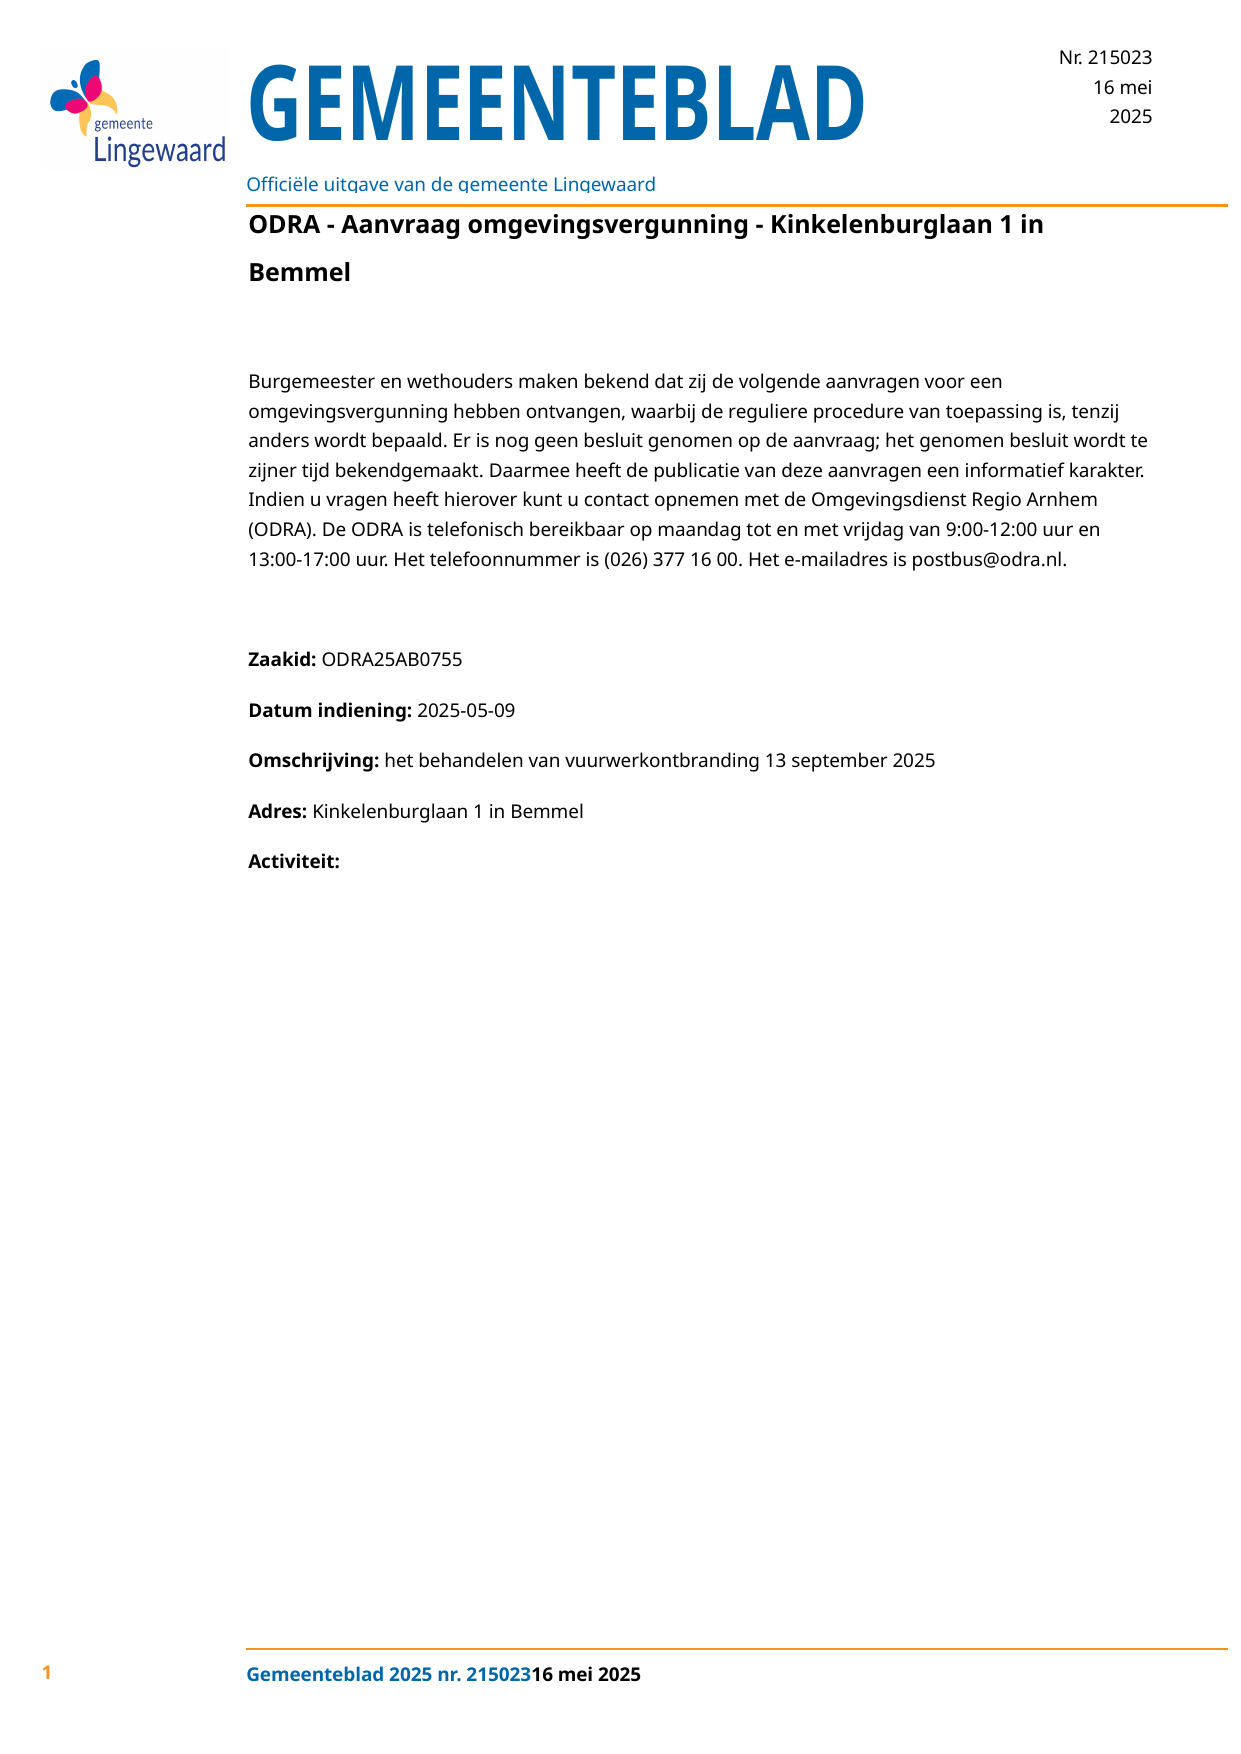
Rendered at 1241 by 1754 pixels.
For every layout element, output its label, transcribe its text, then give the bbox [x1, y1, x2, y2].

text Zaakid: ODRA25AB0755 [248, 647, 1152, 672]
text Datum indiening: 2025-05-09 [248, 697, 1152, 723]
text Adres: Kinkelenburglaan 1 in Bemmel [248, 798, 1152, 824]
text Omschrijving: het behandelen van vuurwerkontbranding 13 september 2025 [248, 747, 1152, 773]
picture [41, 47, 231, 172]
text Activiteit: [248, 848, 1152, 874]
text Burgemeester en wethouders maken bekend dat zij de volgende aanvragen voor een omgevingsvergunning hebben ontvangen, waarbij de reguliere procedure van toepassing is, tenzij anders wordt bepaald. Er is nog geen besluit genomen op de aanvraag; het genomen besluit wordt te zijner tijd bekendgemaakt. Daarmee heeft de publicatie van deze aanvragen een informatief karakter. Indien u vragen heeft hierover kunt u contact opnemen met de Omgevingsdienst Regio Arnhem (ODRA). De ODRA is telefonisch bereikbaar op maandag tot en met vrijdag van 9:00-12:00 uur en 13:00-17:00 uur. Het telefoonnummer is (026) 377 16 00. Het e-mailadres is postbus@odra.nl. [248, 368, 1152, 572]
text ODRA - Aanvraag omgevingsvergunning - Kinkelenburglaan 1 in Bemmel [248, 207, 1152, 288]
